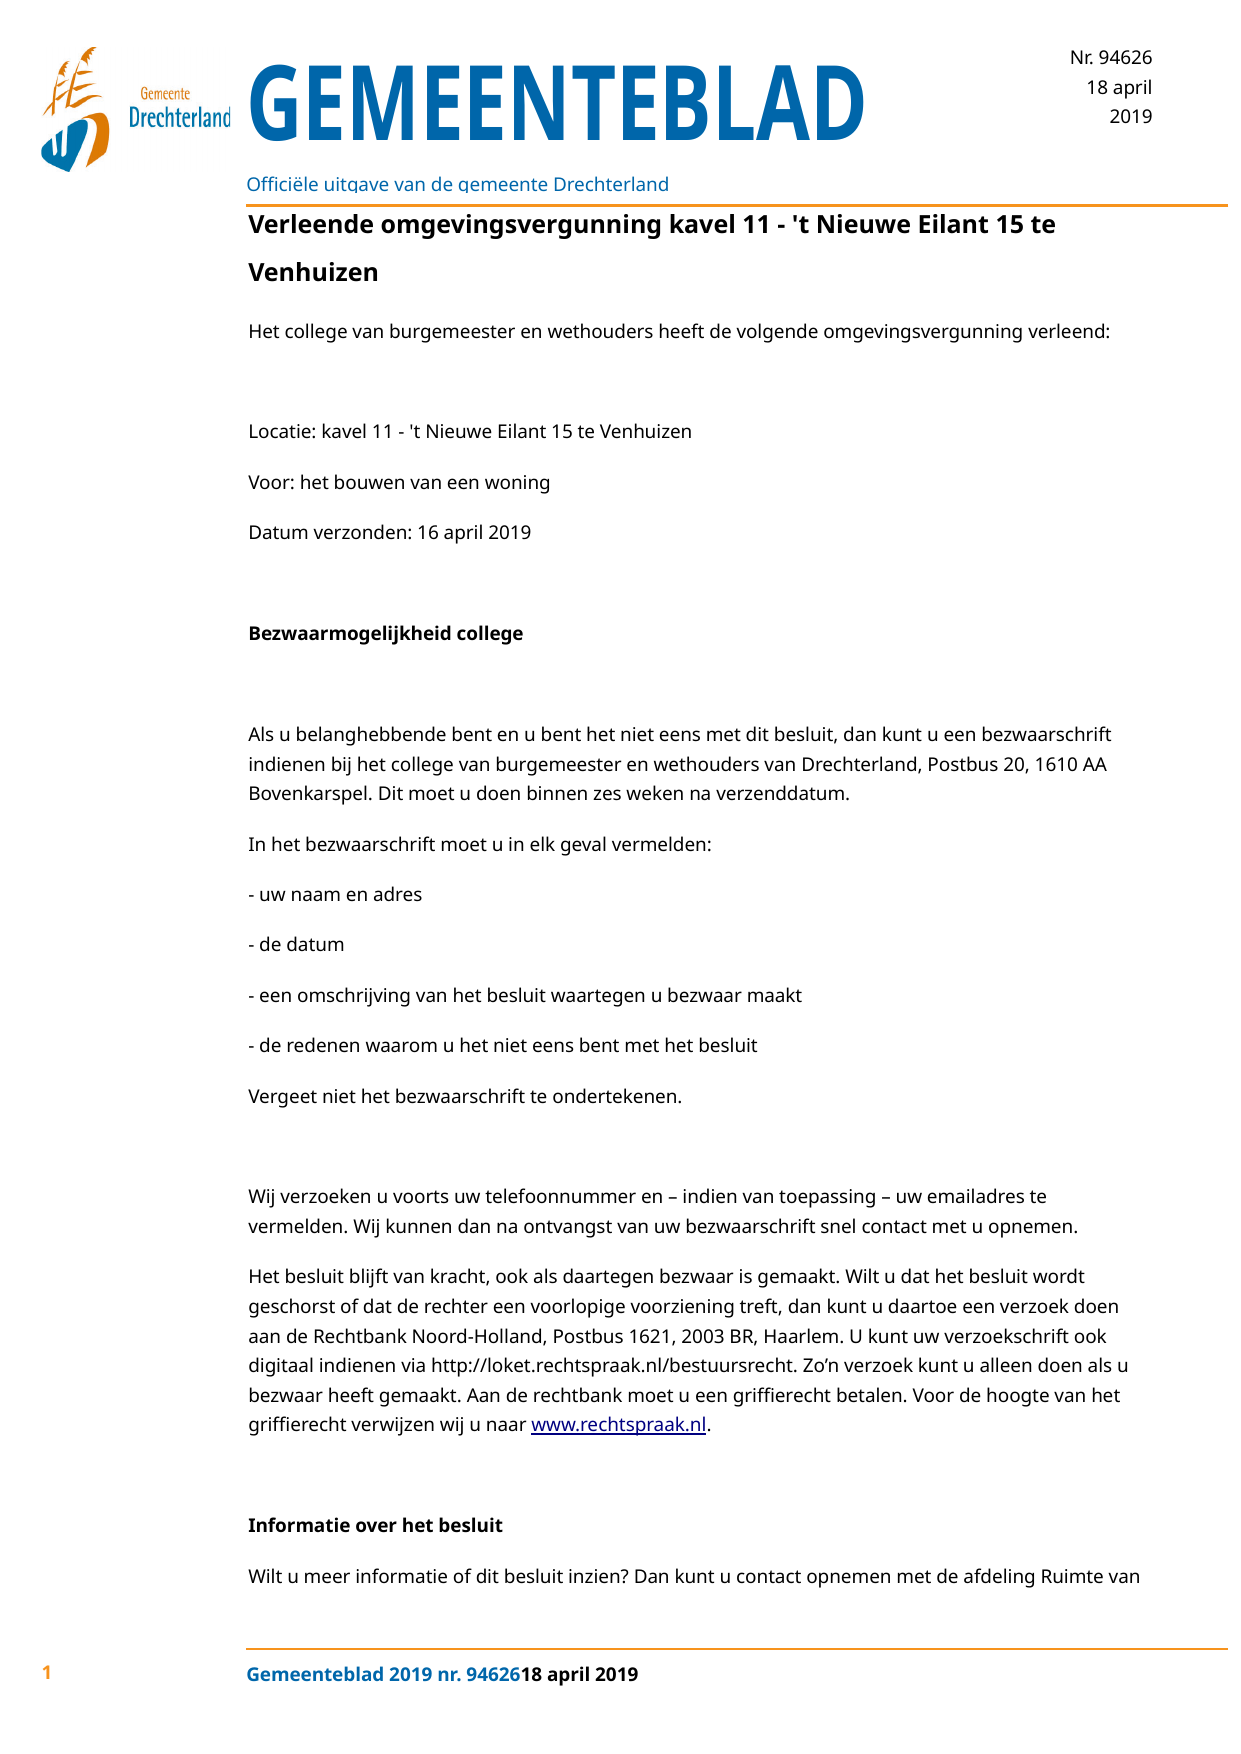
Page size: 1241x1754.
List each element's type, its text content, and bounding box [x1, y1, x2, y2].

picture [41, 47, 231, 172]
text - de redenen waarom u het niet eens bent met het besluit [248, 1032, 1152, 1058]
text In het bezwaarschrift moet u in elk geval vermelden: [248, 831, 1152, 857]
text Datum verzonden: 16 april 2019 [248, 519, 1152, 545]
picture [41, 158, 64, 172]
text Locatie: kavel 11 - 't Nieuwe Eilant 15 te Venhuizen [248, 419, 1152, 444]
text Vergeet niet het bezwaarschrift te ondertekenen. [248, 1083, 1152, 1109]
text Wilt u meer informatie of dit besluit inzien? Dan kunt u contact opnemen met de afdeling Ruimte van [248, 1563, 1152, 1589]
text Het besluit blijft van kracht, ook als daartegen bezwaar is gemaakt. Wilt u dat het besluit wordt geschorst of dat de rechter een voorlopige voorziening treft, dan kunt u daartoe een verzoek doen aan de Rechtbank Noord-Holland, Postbus 1621, 2003 BR, Haarlem. U kunt uw verzoekschrift ook digitaal indienen via http://loket.rechtspraak.nl/bestuursrecht. Zo’n verzoek kunt u alleen doen als u bezwaar heeft gemaakt. Aan de rechtbank moet u een griffierecht betalen. Voor de hoogte van het griffierecht verwijzen wij u naar www.rechtspraak.nl. [248, 1264, 1152, 1437]
text Het college van burgemeester en wethouders heeft de volgende omgevingsvergunning verleend: [248, 318, 1152, 344]
picture [226, 115, 231, 124]
text Als u belanghebbende bent en u bent het niet eens met dit besluit, dan kunt u een bezwaarschrift indienen bij het college van burgemeester en wethouders van Drechterland, Postbus 20, 1610 AA Bovenkarspel. Dit moet u doen binnen zes weken na verzenddatum. [248, 721, 1152, 806]
text - de datum [248, 932, 1152, 957]
text - uw naam en adres [248, 881, 1152, 907]
text Wij verzoeken u voorts uw telefoonnummer en – indien van toepassing – uw emailadres te vermelden. Wij kunnen dan na ontvangst van uw bezwaarschrift snel contact met u opnemen. [248, 1184, 1152, 1239]
text Bezwaarmogelijkheid college [248, 620, 1152, 646]
text - een omschrijving van het besluit waartegen u bezwaar maakt [248, 982, 1152, 1008]
text Voor: het bouwen van een woning [248, 469, 1152, 495]
text Verleende omgevingsvergunning kavel 11 - 't Nieuwe Eilant 15 te Venhuizen [248, 207, 1152, 288]
text Informatie over het besluit [248, 1512, 1152, 1538]
